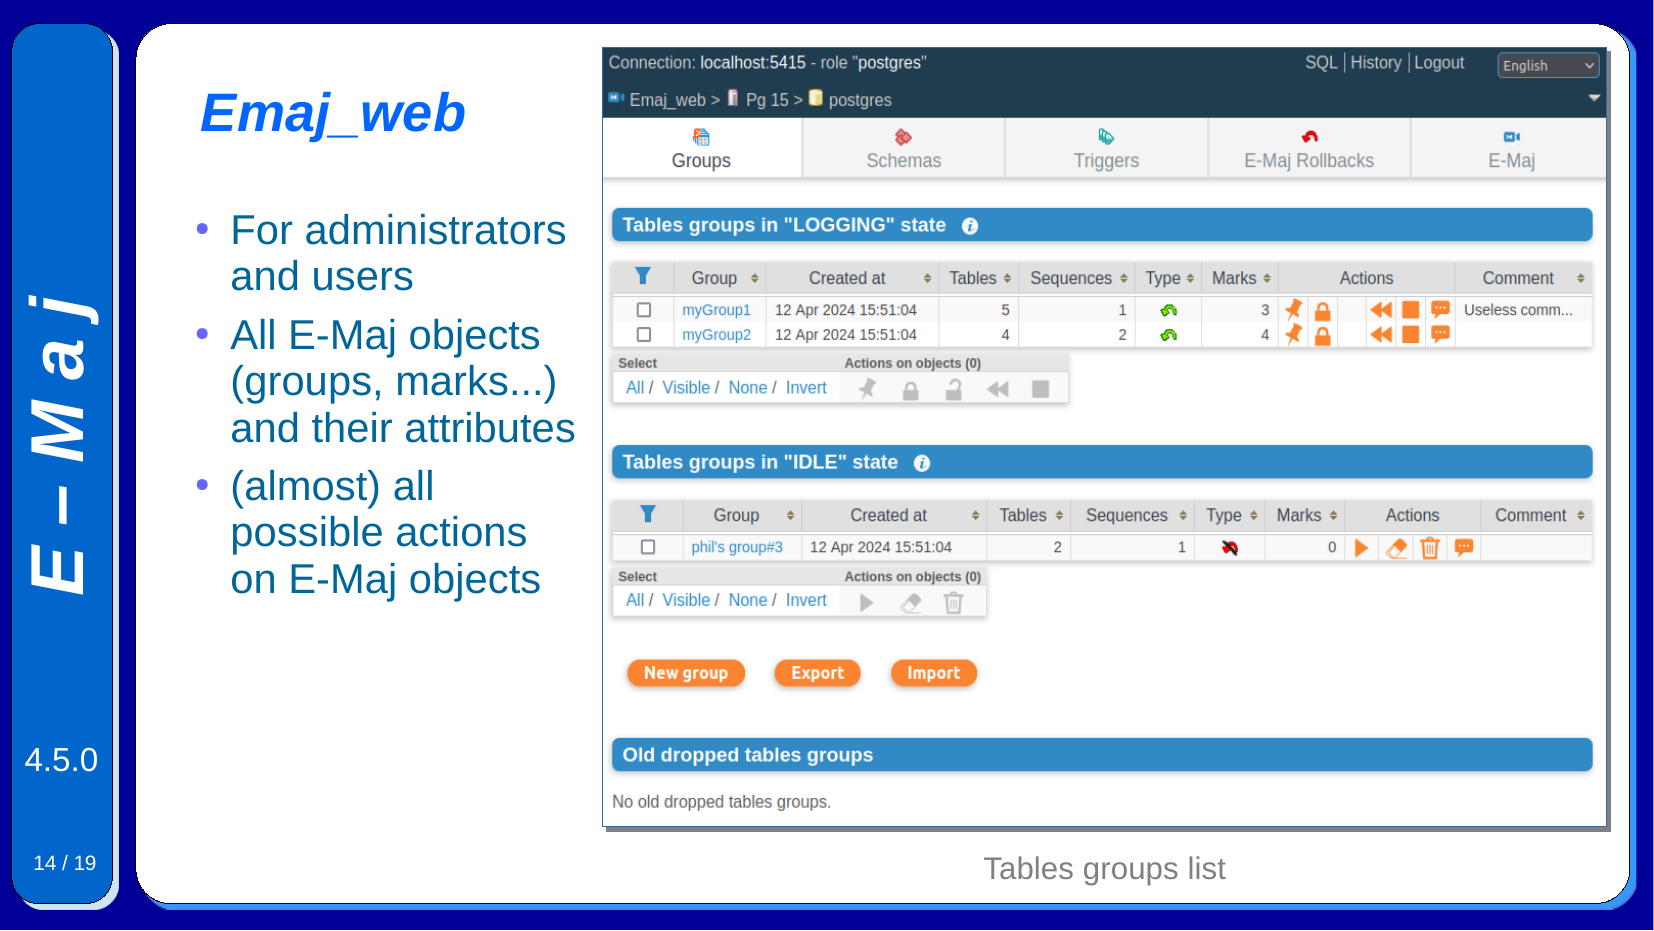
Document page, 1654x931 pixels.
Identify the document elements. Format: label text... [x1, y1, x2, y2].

list For administrators and users All E-Maj objects (groups, marks...) and their attributes (almost) all possible actions on E-Maj objects [177, 206, 579, 697]
picture [602, 47, 1607, 827]
title Emaj_web [200, 34, 1575, 191]
text_box Tables groups list [968, 844, 1247, 895]
